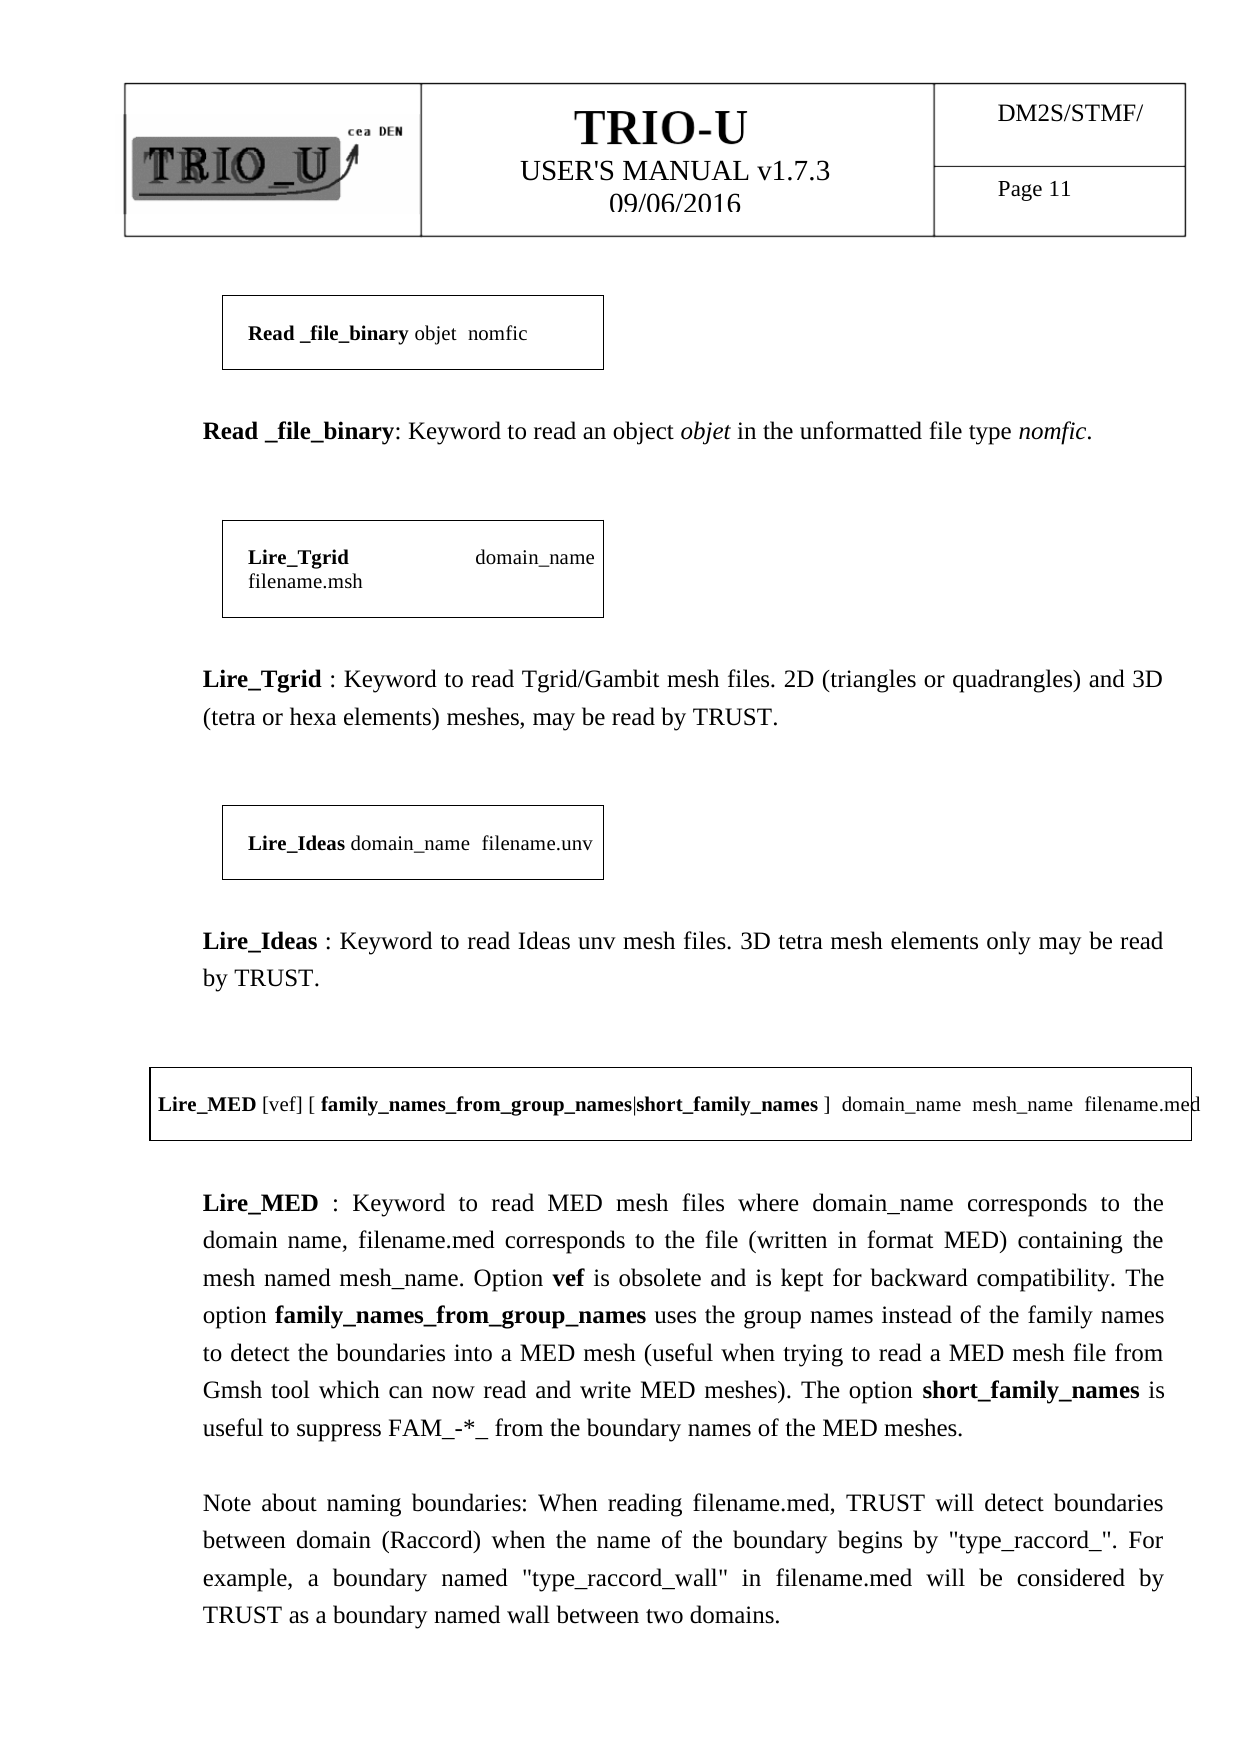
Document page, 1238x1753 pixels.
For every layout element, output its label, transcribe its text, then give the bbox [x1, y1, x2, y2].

table_header Lire_MED [vef] [ family_names_from_group_names|short_family_names ] domain_name mesh_name filename.med [151, 1068, 1191, 1140]
text Lire_Tgrid : Keyword to read Tgrid/Gambit mesh files. 2D (triangles or quadrangles) and 3D (tetra or hexa elements) meshes, may be read by TRUST. [203, 655, 1165, 730]
table_header Lire_Tgrid domain_name filename.msh [223, 521, 603, 617]
table_header Read _file_binary objet nomfic [223, 296, 603, 368]
text Read _file_binary: Keyword to read an object objet in the unformatted file type nomfic. [203, 407, 1165, 444]
text Lire_MED : Keyword to read MED mesh files where domain_name corresponds to the domain name, filename.med corresponds to the file (written in format MED) containing the mesh named mesh_name. Option vef is obsolete and is kept for backward compatibility. The option family_names_from_group_names uses the group names instead of the family names to detect the boundaries into a MED mesh (useful when trying to read a MED mesh file from Gmsh tool which can now read and write MED meshes). The option short_family_names is useful to suppress FAM_-*_ from the boundary names of the MED meshes. [203, 1179, 1165, 1441]
text Note about naming boundaries: When reading filename.med, TRUST will detect boundaries between domain (Raccord) when the name of the boundary begins by "type_raccord_". For example, a boundary named "type_raccord_wall" in filename.med will be considered by TRUST as a boundary named wall between two domains. [203, 1479, 1165, 1629]
table_header Lire_Ideas domain_name filename.unv [223, 806, 603, 879]
text Lire_Ideas : Keyword to read Ideas unv mesh files. 3D tetra mesh elements only may be read by TRUST. [203, 917, 1165, 992]
